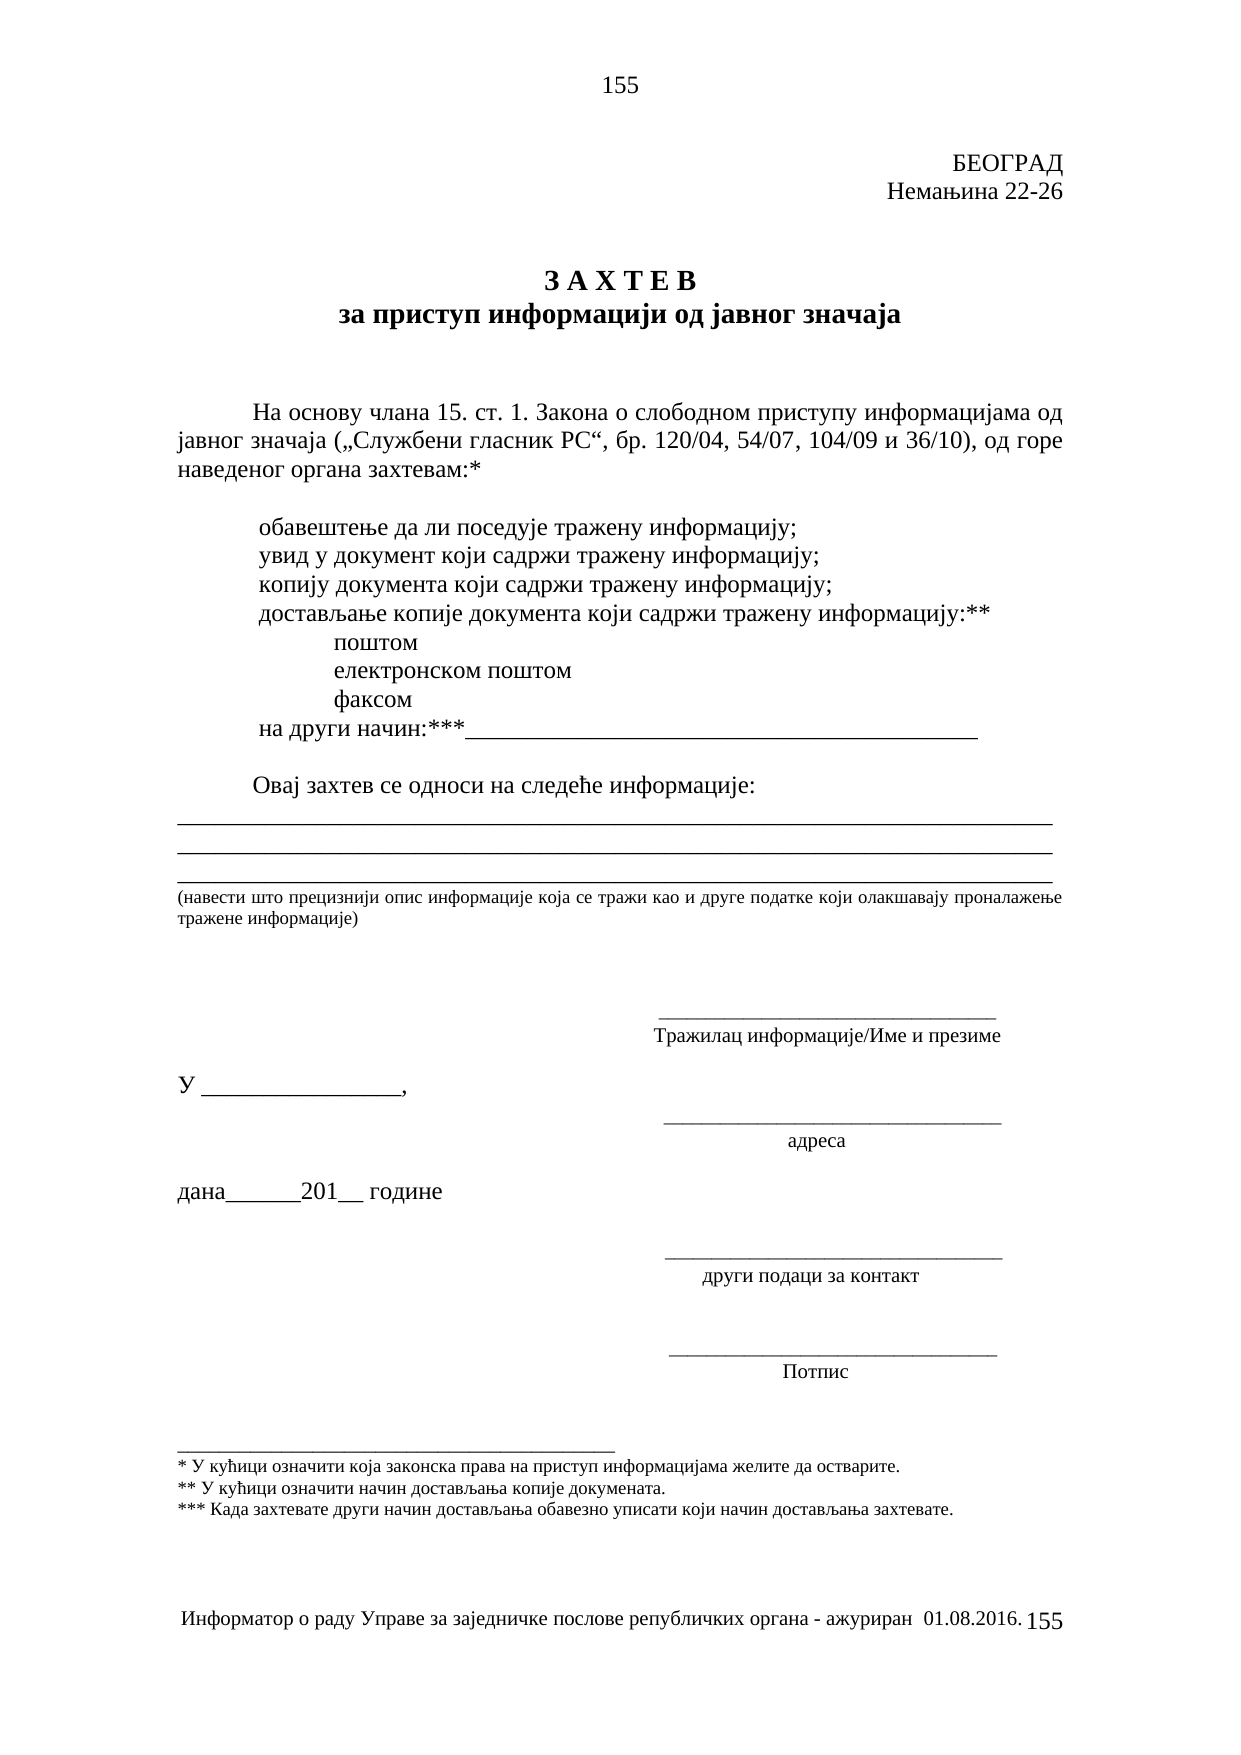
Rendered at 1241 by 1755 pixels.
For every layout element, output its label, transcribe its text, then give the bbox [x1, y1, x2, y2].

text ___________________________________ [177, 1311, 1063, 1359]
text З А Х Т Е В [177, 263, 1063, 296]
text Овај захтев се односи на следеће информације: [177, 771, 1063, 799]
text На основу члана 15. ст. 1. Закона о слободном приступу информацијама од јавног значаја („Службени гласник РС“, бр. 120/04, 54/07, 104/09 и 36/10), од горе наведеног органа захтевам:* [177, 397, 1063, 483]
text * У кућици означити која законска права на приступ информацијама желите да остварите. [177, 1455, 1063, 1477]
text *** Када захтевате други начин достављања обавезно уписати који начин достављања захтевате. [177, 1498, 1063, 1520]
text за приступ информацији од јавног значаја [177, 296, 1063, 330]
text ⁫ обавештење да ли поседује тражену информацију; [177, 512, 1063, 541]
text ** У кућици означити начин достављања копије докумената. [177, 1477, 1063, 1498]
text У ________________, ____________________________________ [177, 1071, 1063, 1128]
text ⁫ увид у документ који садржи тражену информацију; [177, 541, 1063, 569]
text Потпис [177, 1359, 1063, 1383]
text __________________________________________________________________________________________________________________________________________________________________________________________________________________ [177, 799, 1063, 886]
text ⁫ достављање копије документа који садржи тражену информацију:** [177, 598, 1063, 627]
text Немањина 22-26 [177, 176, 1063, 205]
text ⁫ поштом [252, 627, 1063, 656]
text ⁫ факсом [252, 684, 1063, 713]
text ____________________________________ [552, 974, 1063, 1022]
text БЕОГРАД [177, 148, 1063, 176]
text адреса [177, 1128, 1063, 1152]
text ⁫ електронском поштом [252, 656, 1063, 684]
text Тражилац информације/Име и презиме [177, 1022, 1063, 1047]
text ⁫ на други начин:***_________________________________________ [177, 713, 1063, 742]
text (навести што прецизнији опис информације која се тражи као и друге податке који олакшавају проналажење тражене информације) [177, 886, 1063, 929]
text други подаци за контакт [177, 1262, 1063, 1287]
text ⁫ копију документа који садржи тражену информацију; [177, 569, 1063, 598]
text дана______201__ године ____________________________________ [177, 1176, 1063, 1262]
text __________________________________________ [177, 1431, 1063, 1455]
